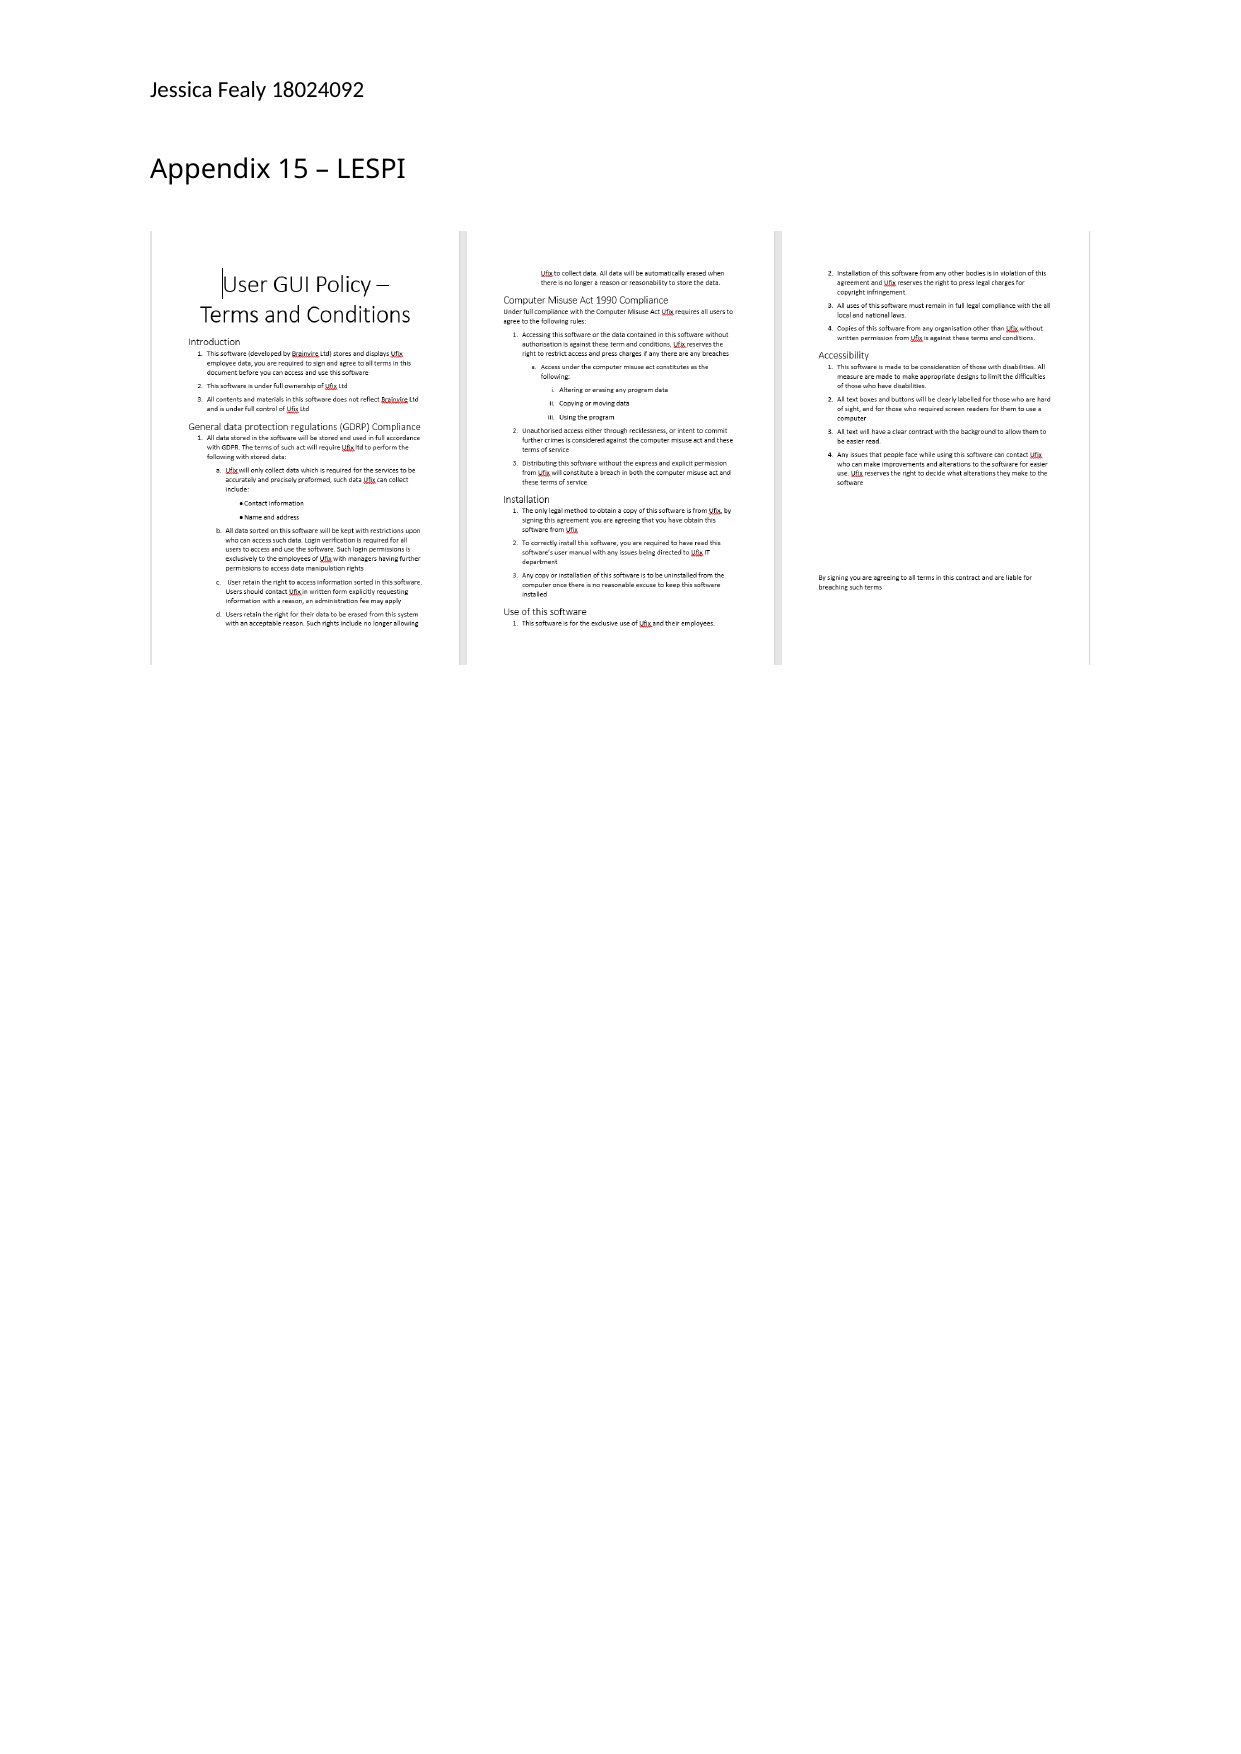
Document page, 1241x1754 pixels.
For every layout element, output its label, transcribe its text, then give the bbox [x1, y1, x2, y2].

subtitle Appendix 15 – LESPI [150, 150, 1090, 187]
